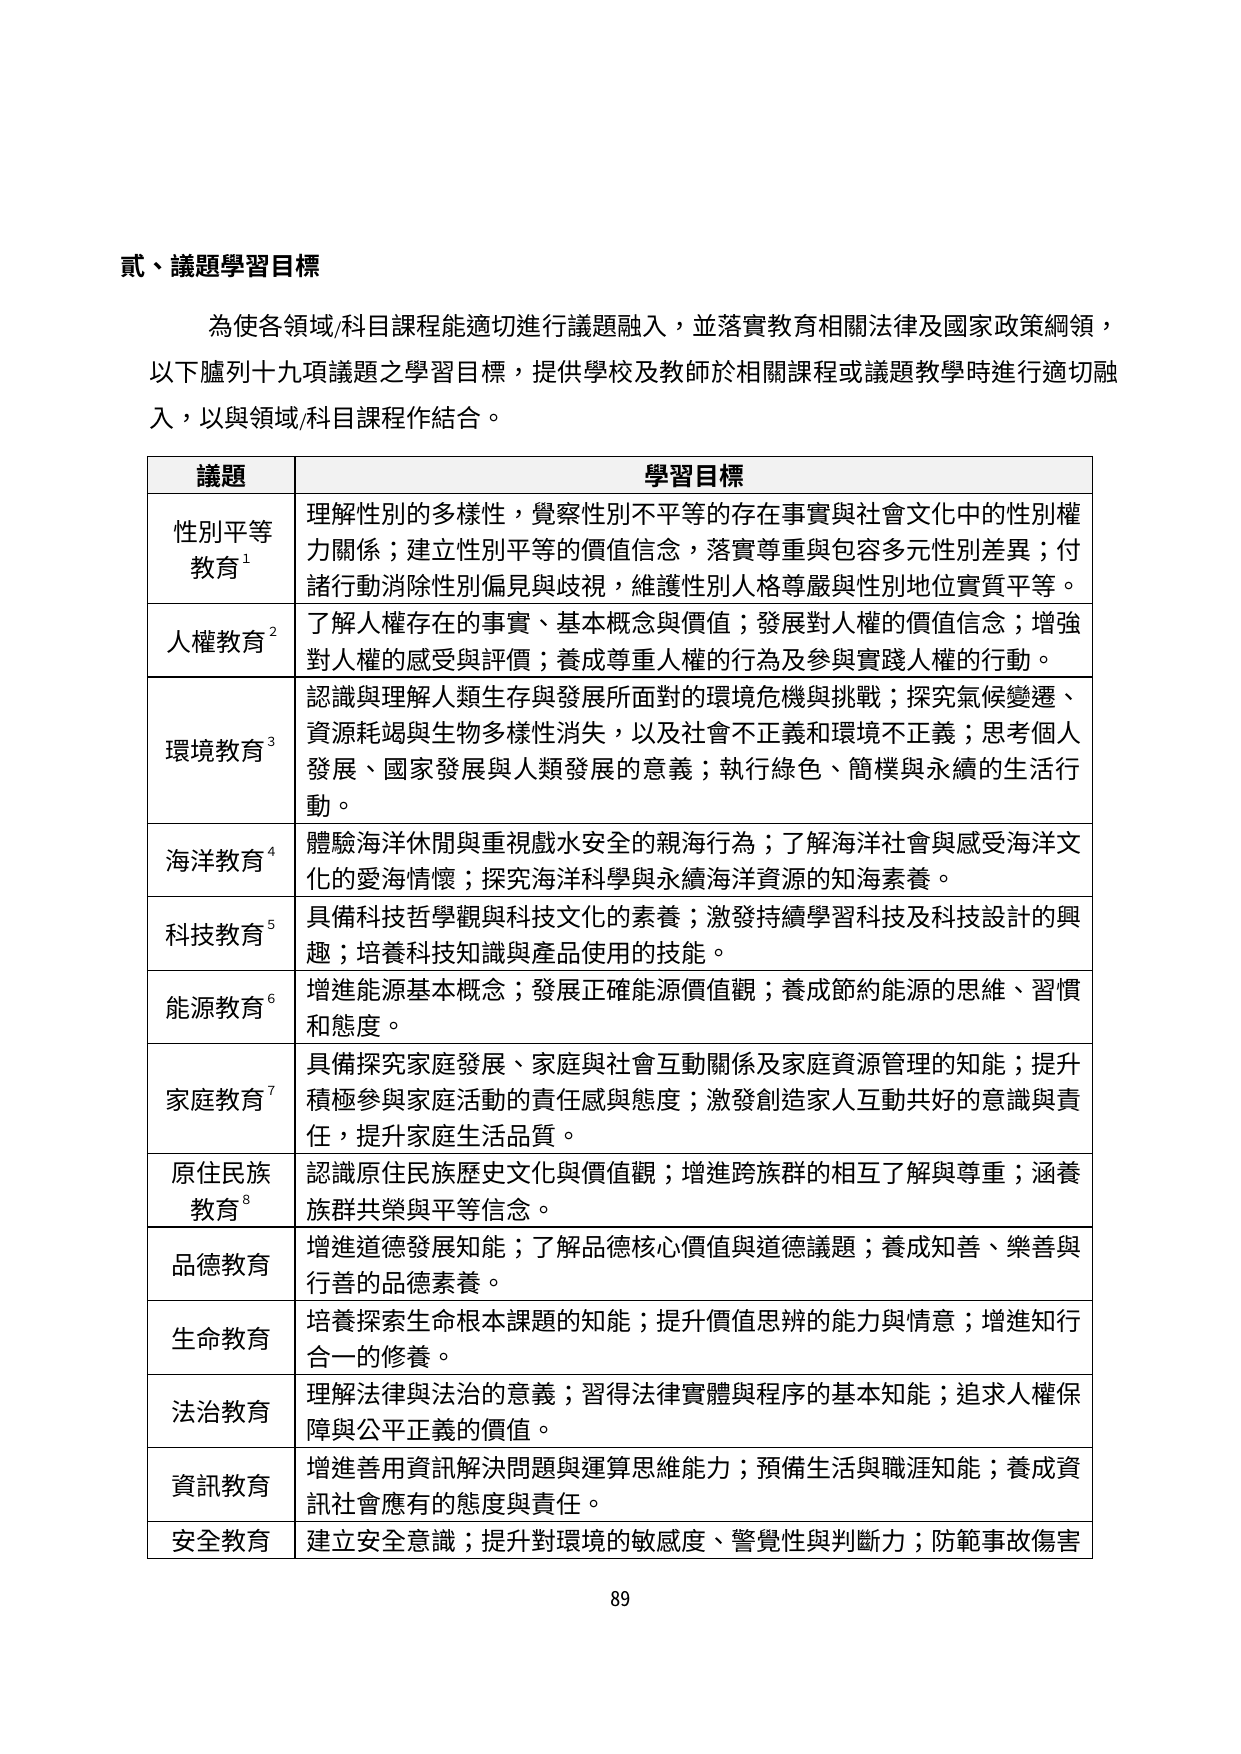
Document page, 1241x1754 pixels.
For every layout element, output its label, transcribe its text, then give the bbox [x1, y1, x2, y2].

text 為使各領域/科目課程能適切進行議題融入，並落實教育相關法律及國家政策綱領，以下臚列十九項議題之學習目標，提供學校及教師於相關課程或議題教學時進行適切融入，以與領域/科目課程作結合。 [149, 311, 1120, 448]
table_header 學習目標 [296, 457, 1092, 493]
table_cell 理解性別的多樣性，覺察性別不平等的存在事實與社會文化中的性別權力關係；建立性別平等的價值信念，落實尊重與包容多元性別差異；付諸行動消除性別偏見與歧視，維護性別人格尊嚴與性別地位實質平等。 [296, 494, 1092, 603]
table_cell 法治教育 [148, 1375, 294, 1447]
table_cell 人權教育２ [148, 604, 294, 676]
table_cell 家庭教育７ [148, 1044, 294, 1153]
table_cell 生命教育 [148, 1301, 294, 1373]
table_cell 認識原住民族歷史文化與價值觀；增進跨族群的相互了解與尊重；涵養族群共榮與平等信念。 [296, 1154, 1092, 1226]
table_cell 增進能源基本概念；發展正確能源價值觀；養成節約能源的思維、習慣和態度。 [296, 971, 1092, 1043]
table_cell 環境教育３ [148, 678, 294, 822]
table_cell 增進善用資訊解決問題與運算思維能力；預備生活與職涯知能；養成資訊社會應有的態度與責任。 [296, 1448, 1092, 1521]
table_cell 資訊教育 [148, 1448, 294, 1521]
table_cell 了解人權存在的事實、基本概念與價值；發展對人權的價值信念；增強對人權的感受與評價；養成尊重人權的行為及參與實踐人權的行動。 [296, 604, 1092, 676]
table_cell 具備探究家庭發展、家庭與社會互動關係及家庭資源管理的知能；提升積極參與家庭活動的責任感與態度；激發創造家人互動共好的意識與責任，提升家庭生活品質。 [296, 1044, 1092, 1153]
table_cell 具備科技哲學觀與科技文化的素養；激發持續學習科技及科技設計的興趣；培養科技知識與產品使用的技能。 [296, 897, 1092, 969]
table_cell 海洋教育４ [148, 824, 294, 896]
table_cell 認識與理解人類生存與發展所面對的環境危機與挑戰；探究氣候變遷、資源耗竭與生物多樣性消失，以及社會不正義和環境不正義；思考個人發展、國家發展與人類發展的意義；執行綠色、簡樸與永續的生活行動。 [296, 678, 1092, 822]
table_cell 體驗海洋休閒與重視戲水安全的親海行為；了解海洋社會與感受海洋文化的愛海情懷；探究海洋科學與永續海洋資源的知海素養。 [296, 824, 1092, 896]
table_cell 品德教育 [148, 1228, 294, 1300]
table_cell 原住民族 教育８ [148, 1154, 294, 1226]
table_cell 培養探索生命根本課題的知能；提升價值思辨的能力與情意；增進知行合一的修養。 [296, 1301, 1092, 1373]
table_cell 能源教育６ [148, 971, 294, 1043]
table_header 議題 [148, 457, 294, 493]
table_cell 安全教育 [148, 1522, 294, 1558]
table_cell 性別平等教育１ [148, 494, 294, 603]
table_cell 科技教育５ [148, 897, 294, 969]
table_cell 建立安全意識；提升對環境的敏感度、警覺性與判斷力；防範事故傷害 [296, 1522, 1092, 1558]
text 貳、議題學習目標 [120, 250, 1120, 296]
table_cell 理解法律與法治的意義；習得法律實體與程序的基本知能；追求人權保障與公平正義的價值。 [296, 1375, 1092, 1447]
table_cell 增進道德發展知能；了解品德核心價值與道德議題；養成知善、樂善與行善的品德素養。 [296, 1228, 1092, 1300]
